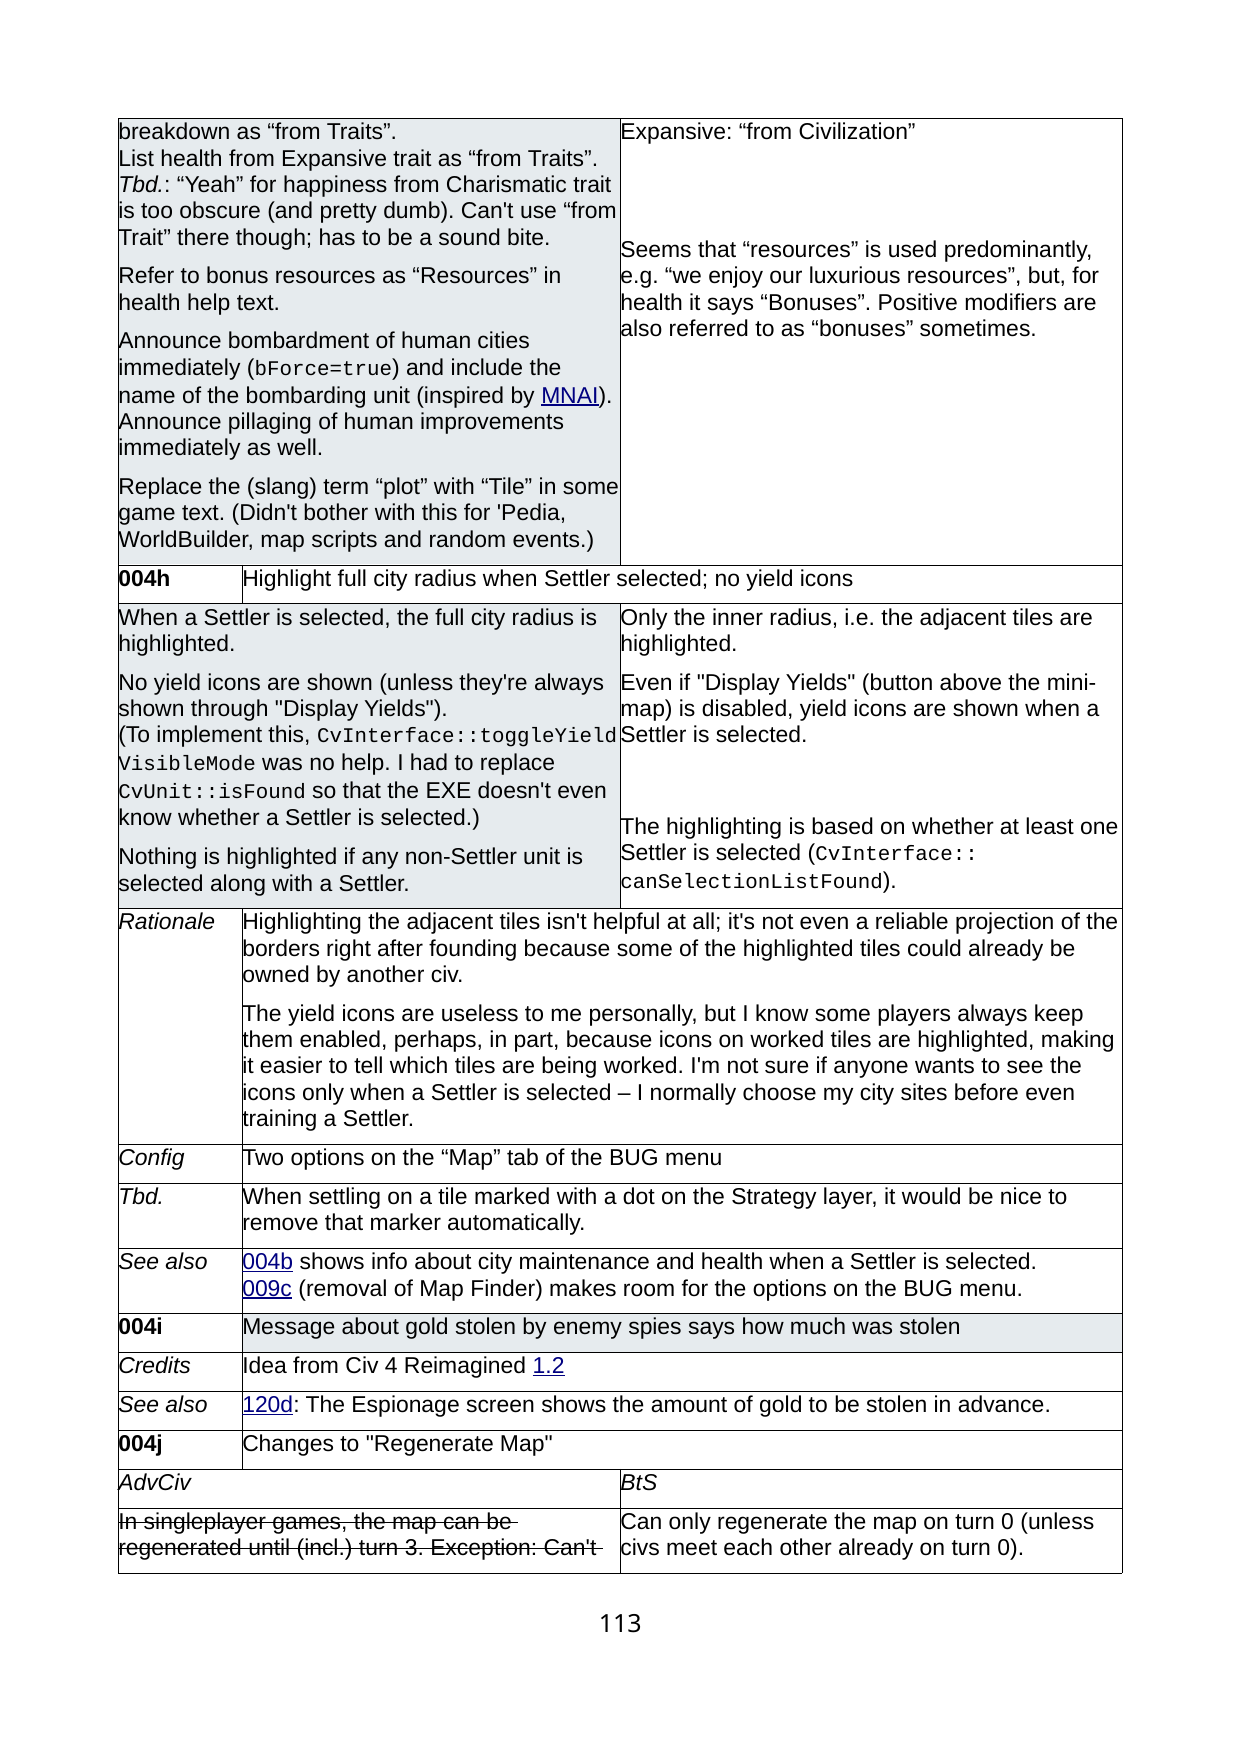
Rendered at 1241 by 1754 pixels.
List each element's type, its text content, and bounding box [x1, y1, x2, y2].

table_cell When settling on a tile marked with a dot on the Strategy layer, it would be nice to remove that marker automatically. [243, 1184, 1122, 1248]
table_cell 120d: The Espionage screen shows the amount of gold to be stolen in advance. [243, 1392, 1122, 1430]
table_cell 004h [119, 566, 242, 603]
table_cell Highlighting the adjacent tiles isn't helpful at all; it's not even a reliable projection of the borders right after founding because some of the highlighted tiles could already be owned by another civ. The yield icons are useless to me personally, but I know some players always keep them enabled, perhaps, in part, because icons on worked tiles are highlighted, making it easier to tell which tiles are being worked. I'm not sure if anyone wants to see the icons only when a Settler is selected – I normally choose my city sites before even training a Settler. [243, 909, 1122, 1144]
table_cell See also [119, 1249, 242, 1313]
table_cell See also [119, 1392, 242, 1430]
table_cell 004b shows info about city maintenance and health when a Settler is selected. 009c (removal of Map Finder) makes room for the options on the BUG menu. [243, 1249, 1122, 1313]
table_cell Tbd. [119, 1184, 242, 1248]
table_cell breakdown as “from Traits”. List health from Expansive trait as “from Traits”. Tbd.: “Yeah” for happiness from Charismatic trait is too obscure (and pretty dumb). Can't use “from Trait” there though; has to be a sound bite. Refer to bonus resources as “Resources” in health help text. Announce bombardment of human cities immediately (bForce=true) and include the name of the bombarding unit (inspired by MNAI). Announce pillaging of human improvements immediately as well. Replace the (slang) term “plot” with “Tile” in some game text. (Didn't bother with this for 'Pedia, WorldBuilder, map scripts and random events.) [119, 119, 620, 564]
table_cell Can only regenerate the map on turn 0 (unless civs meet each other already on turn 0). [621, 1509, 1122, 1573]
table_cell Changes to "Regenerate Map" [243, 1431, 1122, 1469]
table_cell When a Settler is selected, the full city radius is highlighted. No yield icons are shown (unless they're always shown through "Display Yields"). (To implement this, CvInterface::toggleYield VisibleMode was no help. I had to replace CvUnit::isFound so that the EXE doesn't even know whether a Settler is selected.) Nothing is highlighted if any non-Settler unit is selected along with a Settler. [119, 604, 620, 908]
table_cell Credits [119, 1353, 242, 1391]
table_cell Highlight full city radius when Settler selected; no yield icons [243, 566, 1122, 603]
table_cell BtS [621, 1470, 1122, 1507]
table_cell Two options on the “Map” tab of the BUG menu [243, 1145, 1122, 1183]
table_cell Expansive: “from Civilization” Seems that “resources” is used predominantly, e.g. “we enjoy our luxurious resources”, but, for health it says “Bonuses”. Positive modifiers are also referred to as “bonuses” sometimes. [621, 119, 1122, 564]
table_cell Rationale [119, 909, 242, 1144]
table_cell Only the inner radius, i.e. the adjacent tiles are highlighted. Even if "Display Yields" (button above the mini-map) is disabled, yield icons are shown when a Settler is selected. The highlighting is based on whether at least one Settler is selected (CvInterface:: canSelectionListFound). [621, 604, 1122, 908]
table_cell 004i [119, 1314, 242, 1352]
table_cell 004j [119, 1431, 242, 1469]
table_cell Idea from Civ 4 Reimagined 1.2 [243, 1353, 1122, 1391]
table_cell In singleplayer games, the map can be regenerated until (incl.) turn 3. Exception: Can't [119, 1509, 620, 1573]
table_cell Config [119, 1145, 242, 1183]
table_cell AdvCiv [119, 1470, 620, 1507]
table_cell Message about gold stolen by enemy spies says how much was stolen [243, 1314, 1122, 1352]
